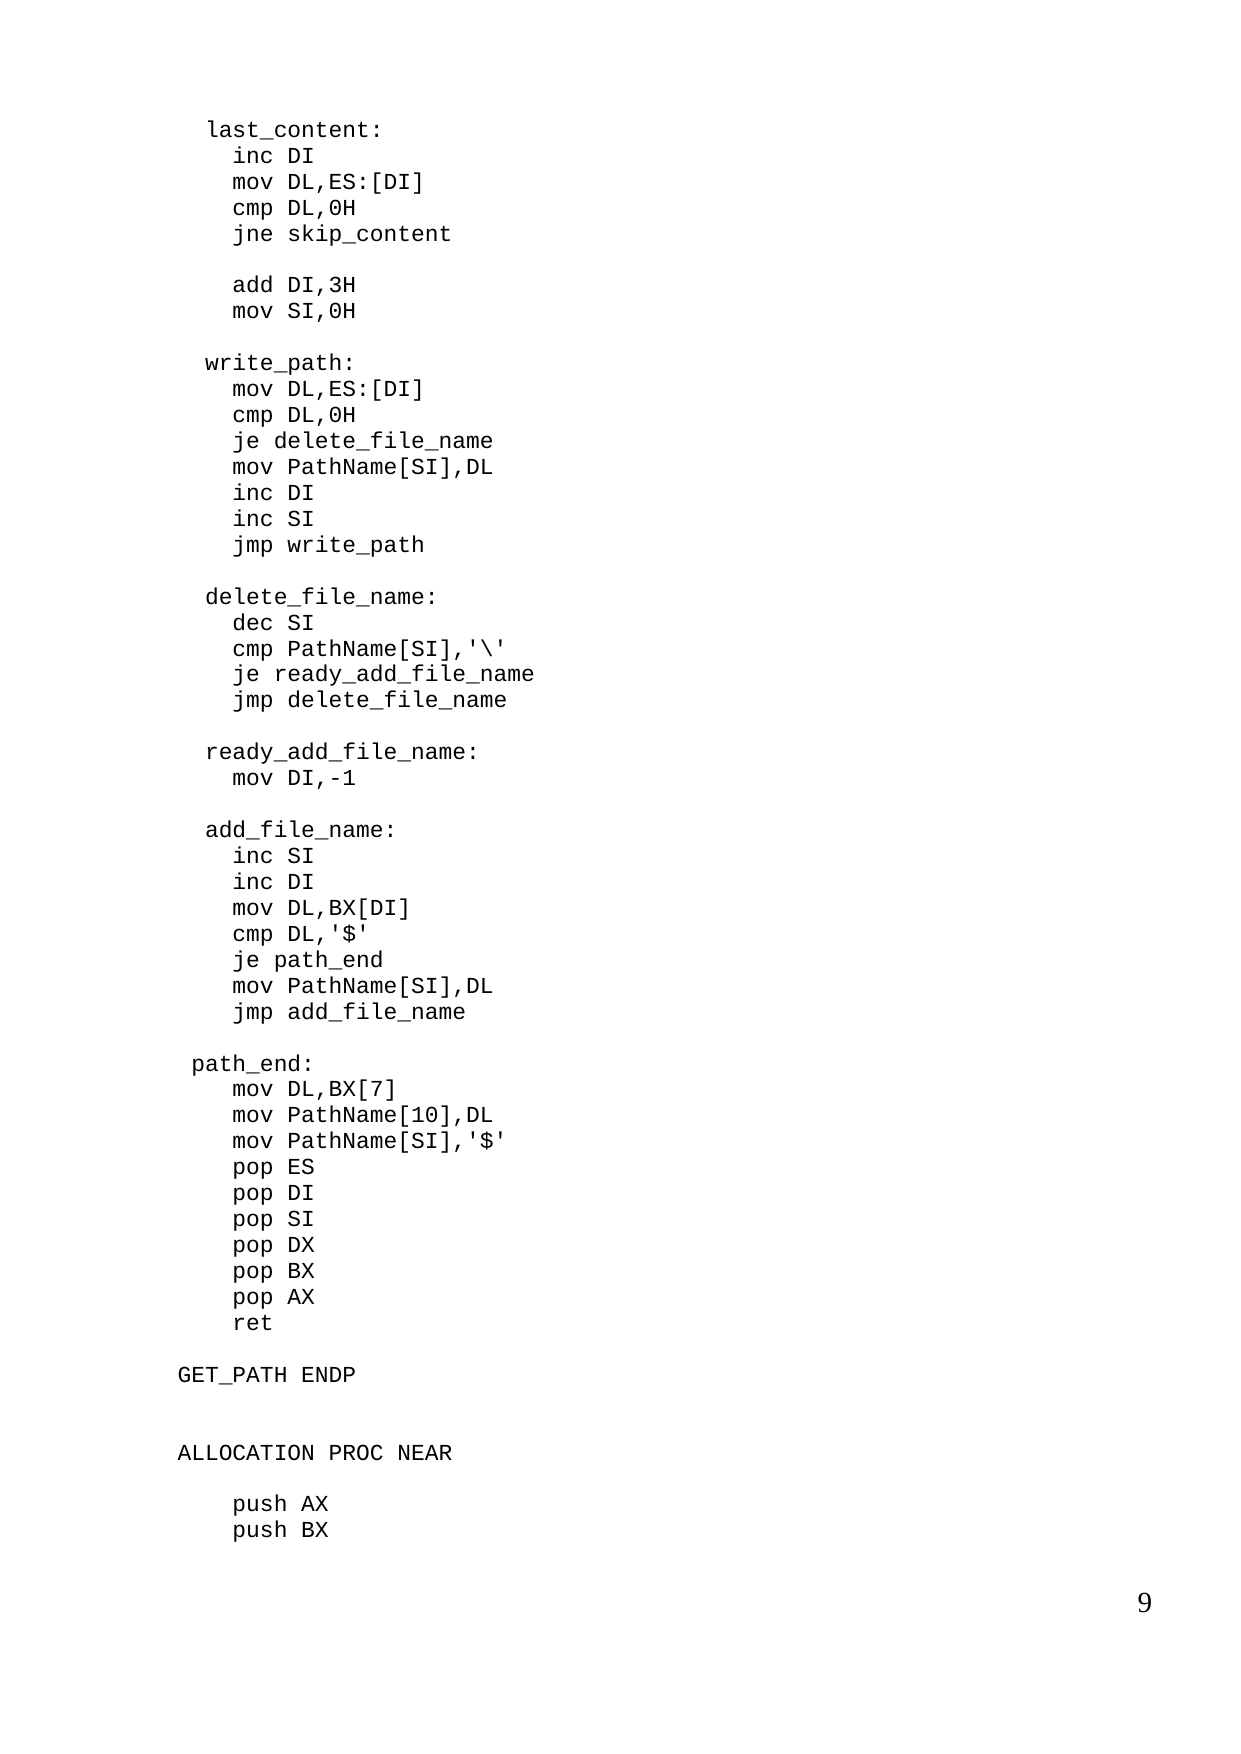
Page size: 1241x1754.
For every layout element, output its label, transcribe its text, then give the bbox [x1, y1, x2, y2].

text pop SI [177, 1207, 1152, 1233]
text inc DI [177, 481, 1152, 507]
text pop BX [177, 1259, 1152, 1285]
text GET_PATH ENDP [177, 1363, 1152, 1389]
text write_path: [177, 352, 1152, 377]
text cmp DL,'$' [177, 922, 1152, 948]
text inc DI [177, 870, 1152, 896]
text jmp write_path [177, 533, 1152, 559]
text add_file_name: [177, 818, 1152, 844]
text cmp DL,0H [177, 196, 1152, 222]
text pop DI [177, 1182, 1152, 1207]
text je path_end [177, 948, 1152, 974]
text push BX [177, 1519, 1152, 1545]
text jmp delete_file_name [177, 689, 1152, 715]
text mov PathName[SI],'$' [177, 1130, 1152, 1156]
text je delete_file_name [177, 429, 1152, 455]
text pop ES [177, 1156, 1152, 1182]
text inc SI [177, 507, 1152, 533]
text cmp DL,0H [177, 403, 1152, 429]
text mov PathName[SI],DL [177, 974, 1152, 1000]
text mov PathName[SI],DL [177, 455, 1152, 481]
text jmp add_file_name [177, 1000, 1152, 1026]
text delete_file_name: [177, 585, 1152, 611]
text pop AX [177, 1285, 1152, 1311]
text je ready_add_file_name [177, 663, 1152, 689]
text push AX [177, 1493, 1152, 1519]
text cmp PathName[SI],'\' [177, 637, 1152, 663]
text ready_add_file_name: [177, 741, 1152, 767]
text last_content: [177, 118, 1152, 144]
text mov DL,ES:[DI] [177, 377, 1152, 403]
text ALLOCATION PROC NEAR [177, 1441, 1152, 1467]
text mov PathName[10],DL [177, 1104, 1152, 1130]
text path_end: [177, 1052, 1152, 1078]
text mov DL,BX[DI] [177, 896, 1152, 922]
text add DI,3H [177, 274, 1152, 300]
text dec SI [177, 611, 1152, 637]
text mov SI,0H [177, 300, 1152, 326]
text jne skip_content [177, 222, 1152, 248]
text mov DL,BX[7] [177, 1078, 1152, 1104]
text pop DX [177, 1233, 1152, 1259]
text inc DI [177, 144, 1152, 170]
text inc SI [177, 844, 1152, 870]
text ret [177, 1311, 1152, 1337]
text mov DL,ES:[DI] [177, 170, 1152, 196]
text mov DI,-1 [177, 767, 1152, 792]
